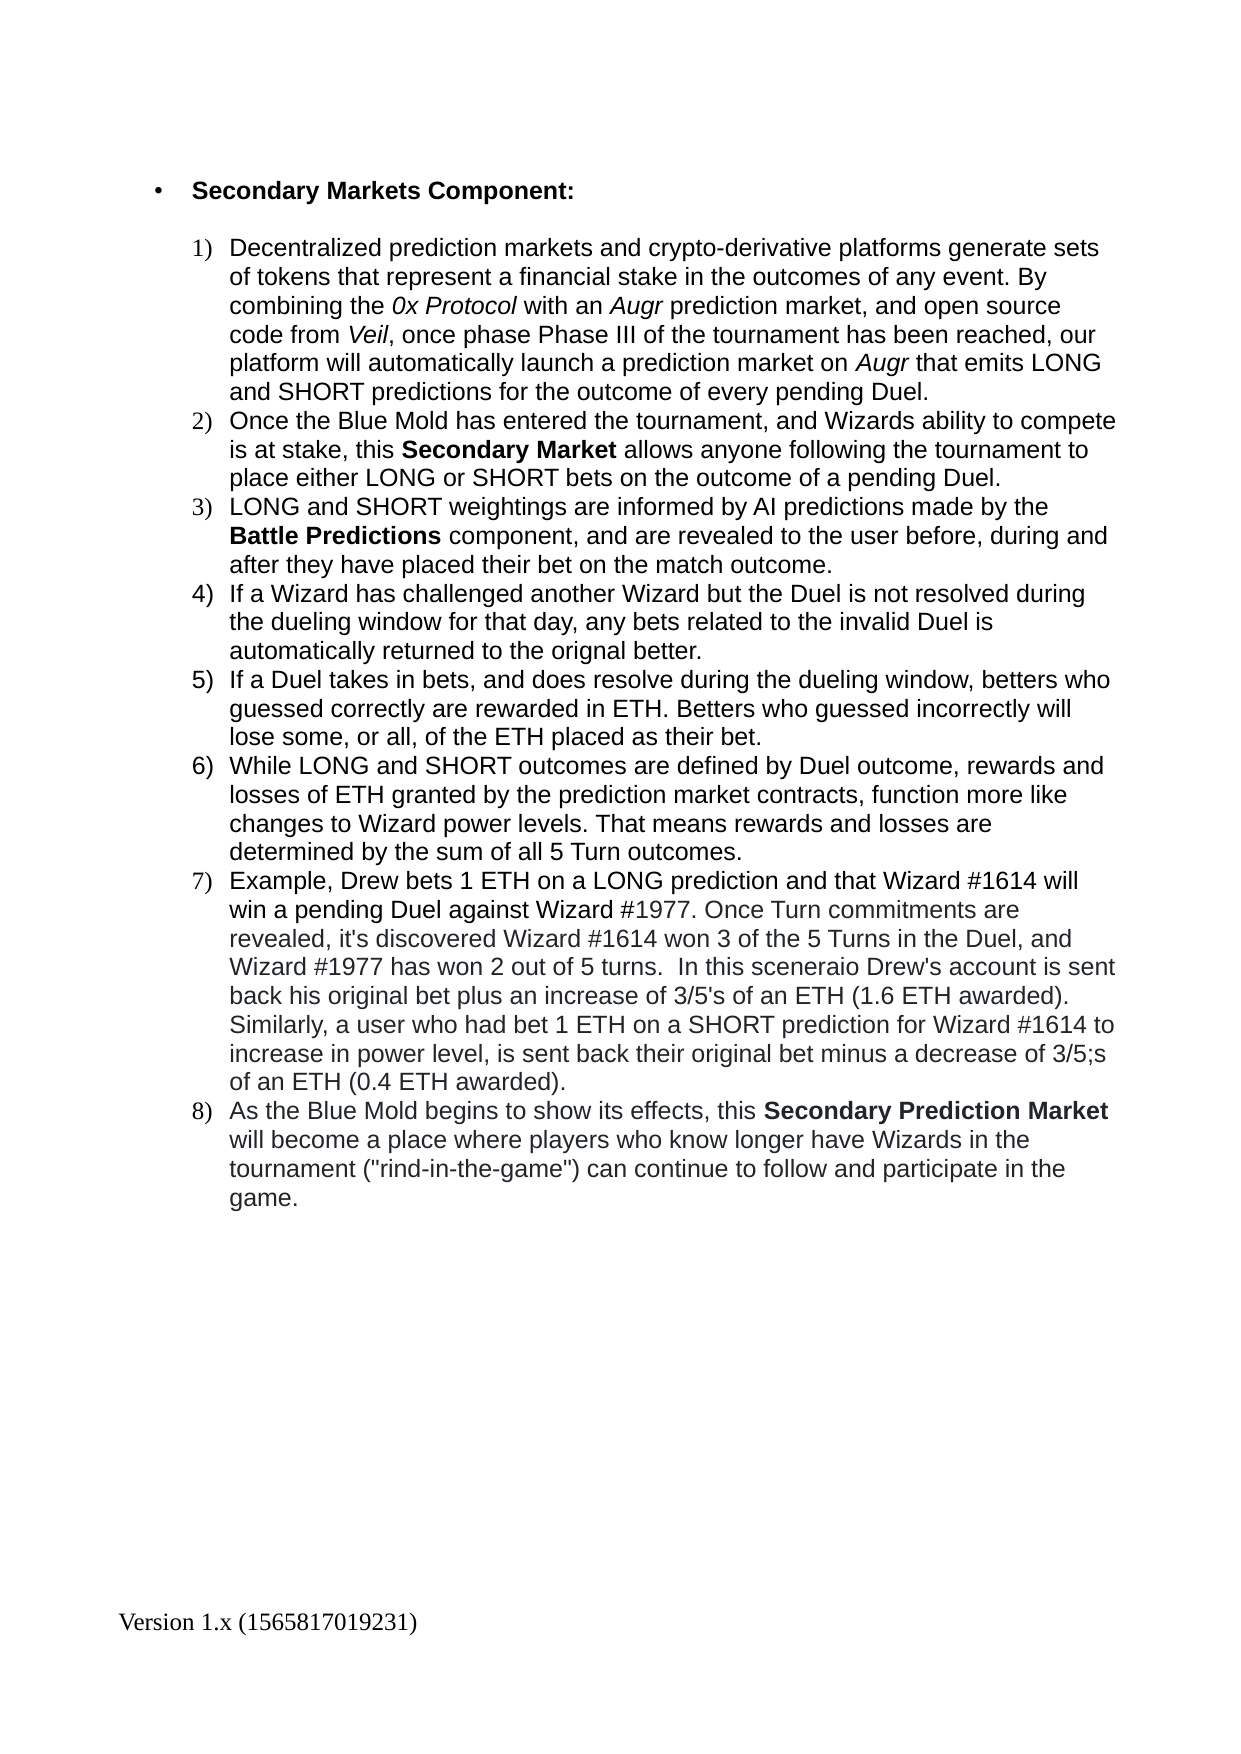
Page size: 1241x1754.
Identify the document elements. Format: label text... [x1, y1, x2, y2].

list Example, Drew bets 1 ETH on a LONG prediction and that Wizard #1614 will win a pending Duel against Wizard #1977. Once Turn commitments are revealed, it's discovered Wizard #1614 won 3 of the 5 Turns in the Duel, and Wizard #1977 has won 2 out of 5 turns. In this sceneraio Drew's account is sent back his original bet plus an increase of 3/5's of an ETH (1.6 ETH awarded). Similarly, a user who had bet 1 ETH on a SHORT prediction for Wizard #1614 to increase in power level, is sent back their original bet minus a decrease of 3/5;s of an ETH (0.4 ETH awarded). [192, 866, 1122, 1096]
list Once the Blue Mold has entered the tournament, and Wizards ability to compete is at stake, this Secondary Market allows anyone following the tournament to place either LONG or SHORT bets on the outcome of a pending Duel. [192, 406, 1122, 492]
list If a Wizard has challenged another Wizard but the Duel is not resolved during the dueling window for that day, any bets related to the invalid Duel is automatically returned to the orignal better. [192, 578, 1122, 665]
list While LONG and SHORT outcomes are defined by Duel outcome, rewards and losses of ETH granted by the prediction market contracts, function more like changes to Wizard power levels. That means rewards and losses are determined by the sum of all 5 Turn outcomes. [192, 751, 1122, 866]
list Decentralized prediction markets and crypto-derivative platforms generate sets of tokens that represent a financial stake in the outcomes of any event. By combining the 0x Protocol with an Augr prediction market, and open source code from Veil, once phase Phase III of the tournament has been reached, our platform will automatically launch a prediction market on Augr that emits LONG and SHORT predictions for the outcome of every pending Duel. [192, 233, 1122, 406]
list If a Duel takes in bets, and does resolve during the dueling window, betters who guessed correctly are rewarded in ETH. Betters who guessed incorrectly will lose some, or all, of the ETH placed as their bet. [192, 665, 1122, 751]
list LONG and SHORT weightings are informed by AI predictions made by the Battle Predictions component, and are revealed to the user before, during and after they have placed their bet on the match outcome. [192, 492, 1122, 578]
list As the Blue Mold begins to show its effects, this Secondary Prediction Market will become a place where players who know longer have Wizards in the tournament ("rind-in-the-game") can continue to follow and participate in the game. [192, 1096, 1122, 1211]
list Secondary Markets Component: [154, 176, 1122, 204]
